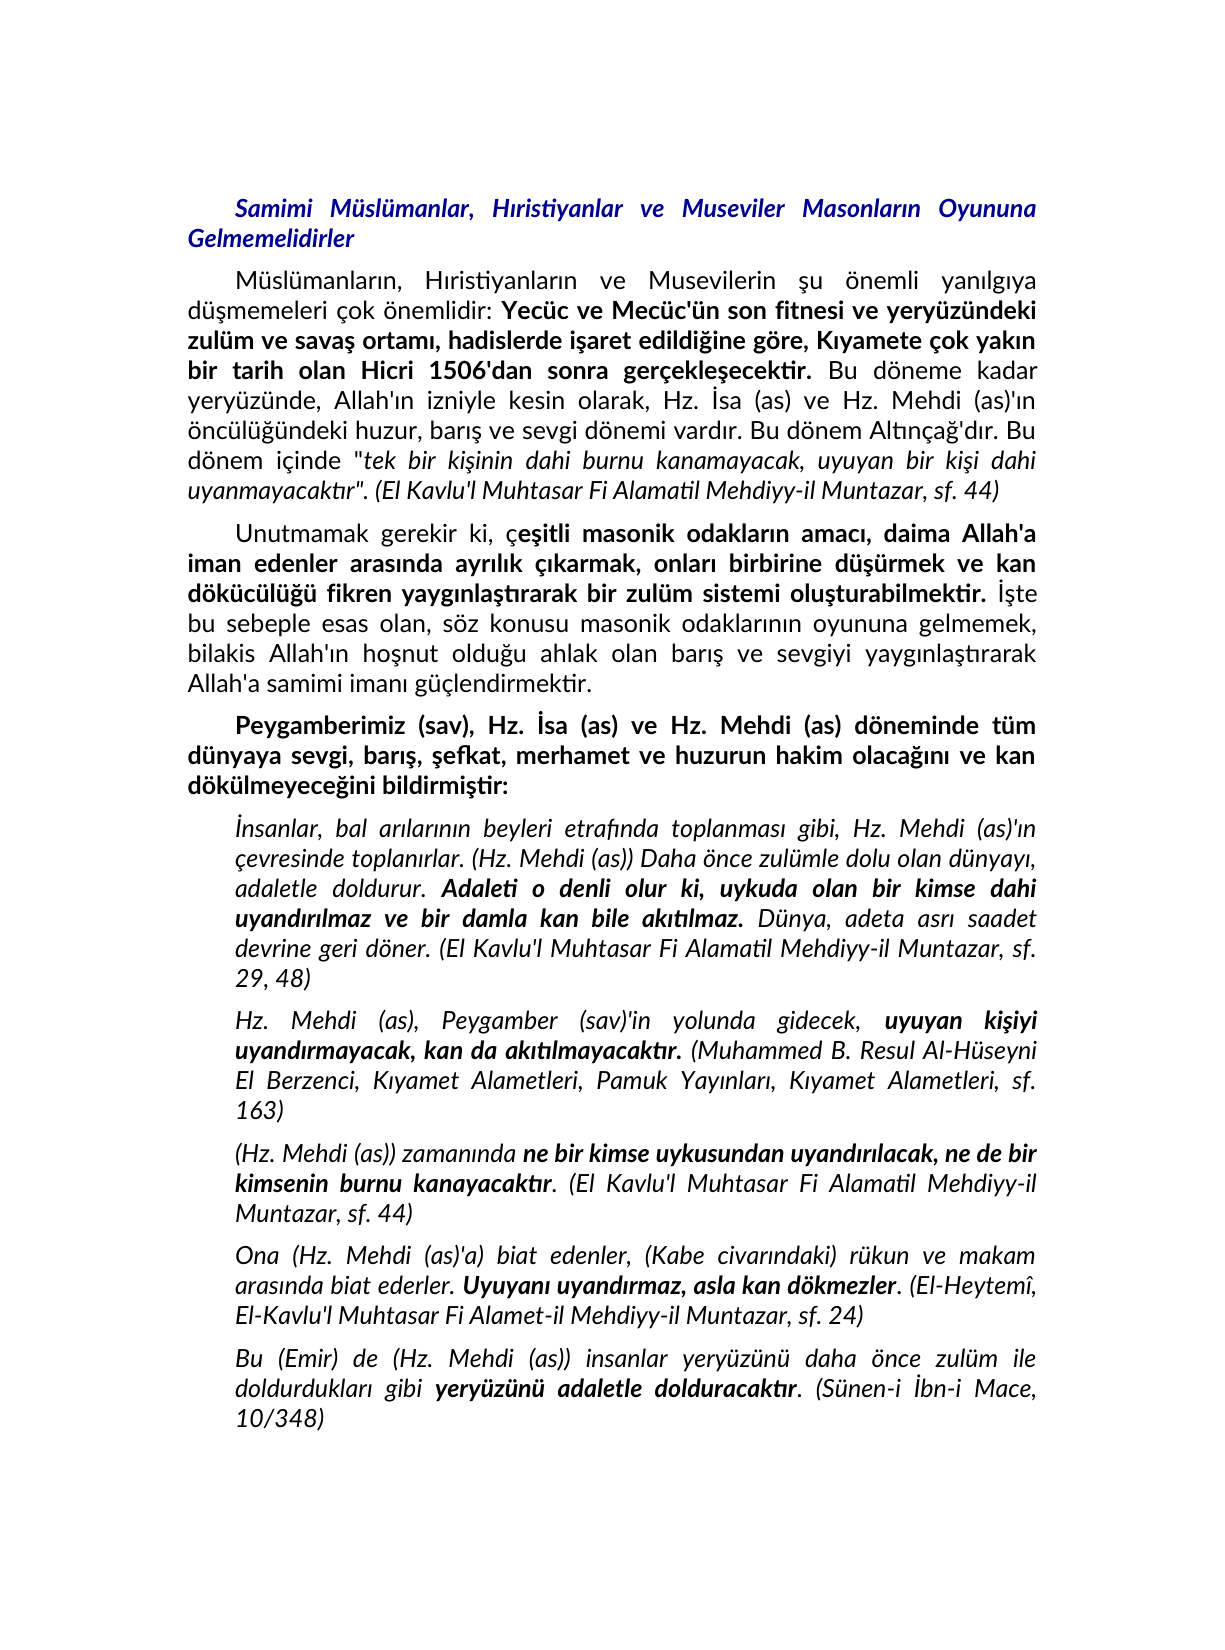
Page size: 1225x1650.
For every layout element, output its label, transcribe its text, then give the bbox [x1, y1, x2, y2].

text Peygamberimiz (sav), Hz. İsa (as) ve Hz. Mehdi (as) döneminde tüm dünyaya sevgi, barış, şefkat, merhamet ve huzurun hakim olacağını ve kan dökülmeyeceğini bildirmiştir: [187, 710, 1037, 800]
text Hz. Mehdi (as), Peygamber (sav)'in yolunda gidecek, uyuyan kişiyi uyandırmayacak, kan da akıtılmayacaktır. (Muhammed B. Resul Al-Hüseyni El Berzenci, Kıyamet Alametleri, Pamuk Yayınları, Kıyamet Alametleri, sf. 163) [235, 1005, 1037, 1125]
text (Hz. Mehdi (as)) zamanında ne bir kimse uykusundan uyandırılacak, ne de bir kimsenin burnu kanayacaktır. (El Kavlu'l Muhtasar Fi Alamatil Mehdiyy-il Muntazar, sf. 44) [235, 1137, 1037, 1227]
text İnsanlar, bal arılarının beyleri etrafında toplanması gibi, Hz. Mehdi (as)'ın çevresinde toplanırlar. (Hz. Mehdi (as)) Daha önce zulümle dolu olan dünyayı, adaletle doldurur. Adaleti o denli olur ki, uykuda olan bir kimse dahi uyandırılmaz ve bir damla kan bile akıtılmaz. Dünya, adeta asrı saadet devrine geri döner. (El Kavlu'l Muhtasar Fi Alamatil Mehdiyy-il Muntazar, sf. 29, 48) [235, 812, 1037, 992]
text Ona (Hz. Mehdi (as)'a) biat edenler, (Kabe civarındaki) rükun ve makam arasında biat ederler. Uyuyanı uyandırmaz, asla kan dökmezler. (El-Heytemî, El-Kavlu'l Muhtasar Fi Alamet-il Mehdiyy-il Muntazar, sf. 24) [235, 1240, 1037, 1330]
text Samimi Müslümanlar, Hıristiyanlar ve Museviler Masonların Oyununa Gelmemelidirler [187, 192, 1037, 252]
text Bu (Emir) de (Hz. Mehdi (as)) insanlar yeryüzünü daha önce zulüm ile doldurdukları gibi yeryüzünü adaletle dolduracaktır. (Sünen-i İbn-i Mace, 10/348) [235, 1342, 1037, 1432]
text Unutmamak gerekir ki, çeşitli masonik odakların amacı, daima Allah'a iman edenler arasında ayrılık çıkarmak, onları birbirine düşürmek ve kan dökücülüğü fikren yaygınlaştırarak bir zulüm sistemi oluşturabilmektir. İşte bu sebeple esas olan, söz konusu masonik odaklarının oyununa gelmemek, bilakis Allah'ın hoşnut olduğu ahlak olan barış ve sevgiyi yaygınlaştırarak Allah'a samimi imanı güçlendirmektir. [187, 517, 1037, 697]
text Müslümanların, Hıristiyanların ve Musevilerin şu önemli yanılgıya düşmemeleri çok önemlidir: Yecüc ve Mecüc'ün son fitnesi ve yeryüzündeki zulüm ve savaş ortamı, hadislerde işaret edildiğine göre, Kıyamete çok yakın bir tarih olan Hicri 1506'dan sonra gerçekleşecektir. Bu döneme kadar yeryüzünde, Allah'ın izniyle kesin olarak, Hz. İsa (as) ve Hz. Mehdi (as)'ın öncülüğündeki huzur, barış ve sevgi dönemi vardır. Bu dönem Altınçağ'dır. Bu dönem içinde "tek bir kişinin dahi burnu kanamayacak, uyuyan bir kişi dahi uyanmayacaktır". (El Kavlu'l Muhtasar Fi Alamatil Mehdiyy-il Muntazar, sf. 44) [187, 265, 1037, 505]
